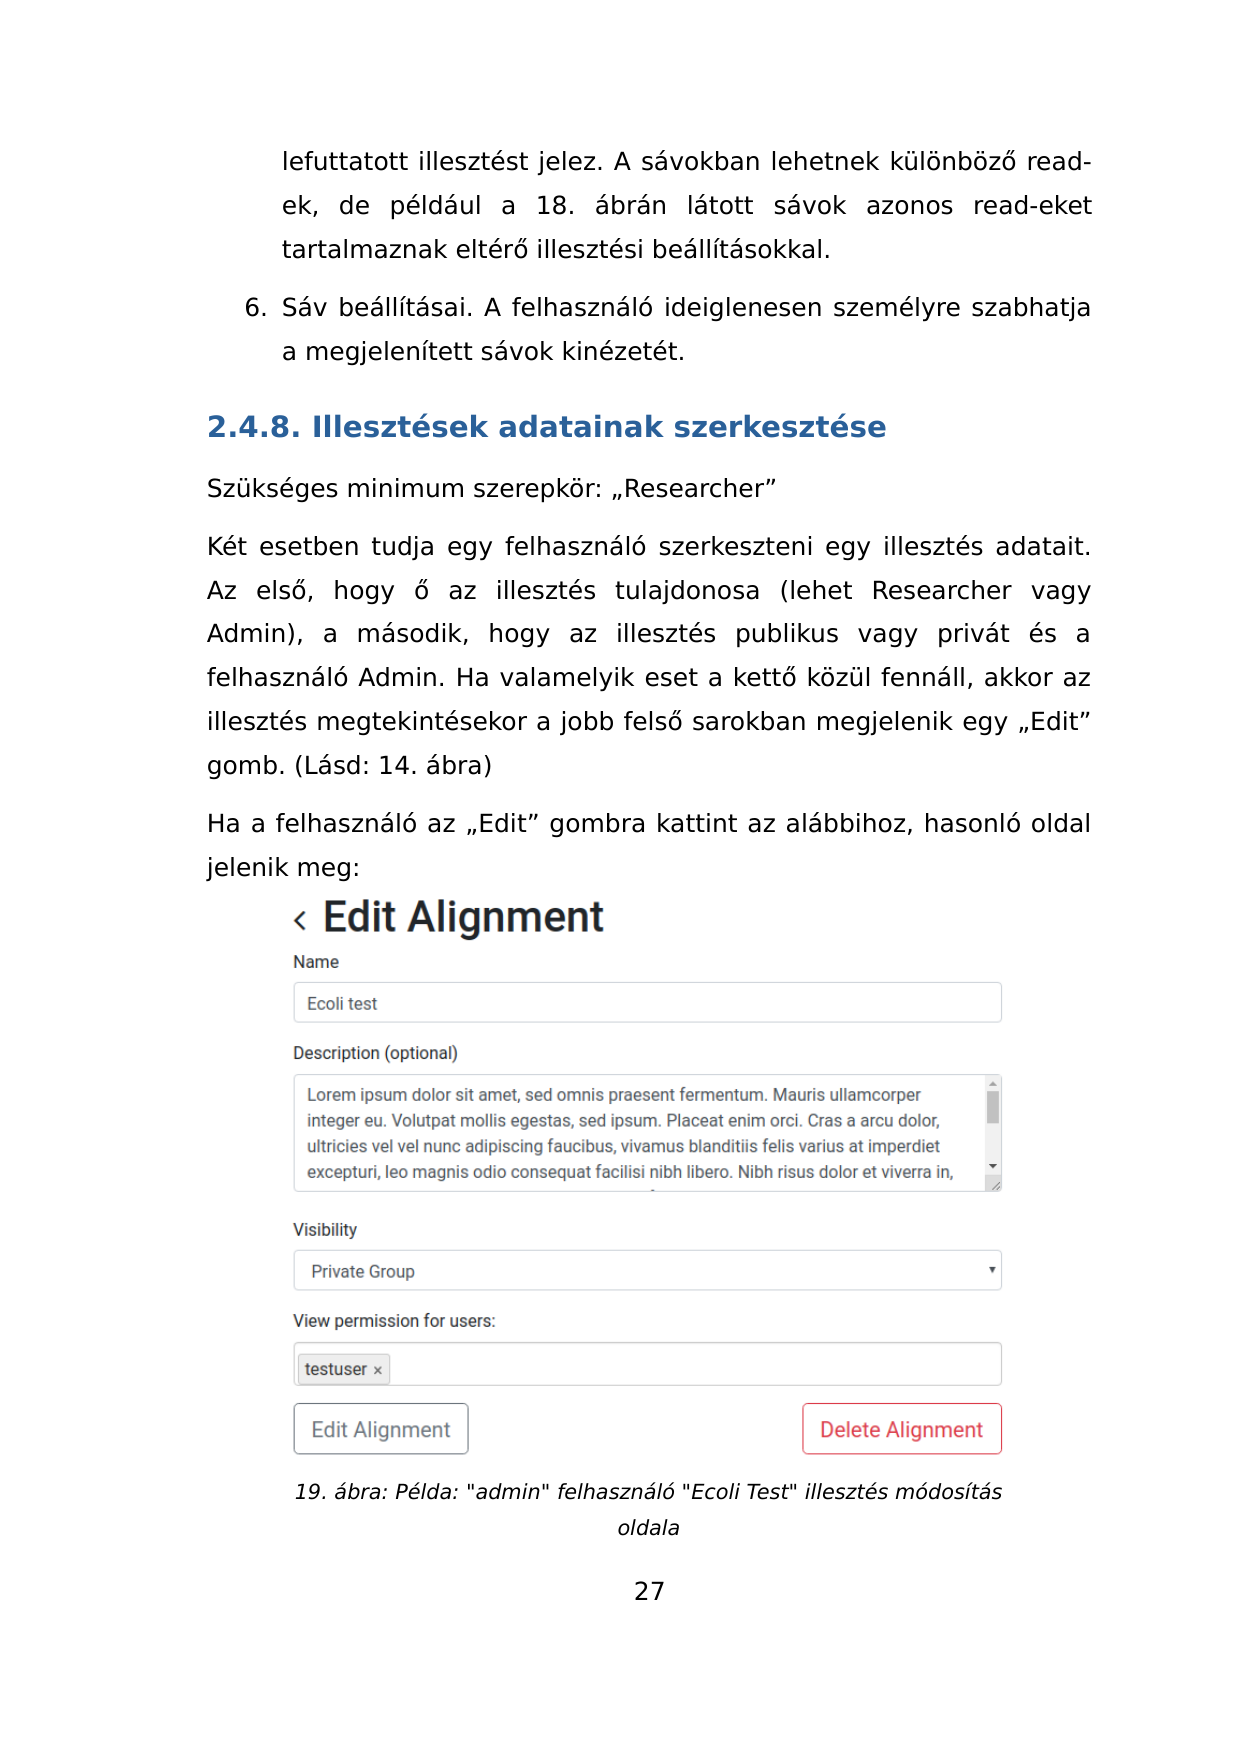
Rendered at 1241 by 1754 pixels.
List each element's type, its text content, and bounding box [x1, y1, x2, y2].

list Sáv beállításai. A felhasználó ideiglenesen személyre szabhatja a megjelenített sávok kinézetét. [244, 293, 1093, 366]
text Szükséges minimum szerepkör: „Researcher” [207, 474, 1093, 503]
text 19. ábra: Példa: "admin" felhasználó "Ecoli Test" illesztés módosítás oldala [284, 1463, 1015, 1541]
text Ha a felhasználó az „Edit” gombra kattint az alábbihoz, hasonló oldal jelenik meg: [207, 809, 1093, 882]
picture [284, 893, 1015, 1463]
text [284, 1541, 1015, 1545]
subtitle Illesztések adatainak szerkesztése [207, 410, 1093, 444]
text Két esetben tudja egy felhasználó szerkeszteni egy illesztés adatait. Az első, hogy ő az illesztés tulajdonosa (lehet Researcher vagy Admin), a második, hogy az illesztés publikus vagy privát és a felhasználó Admin. Ha valamelyik eset a kettő közül fennáll, akkor az illesztés megtekintésekor a jobb felső sarokban megjelenik egy „Edit” gomb. (Lásd: 14. ábra) [207, 532, 1093, 780]
list lefuttatott illesztést jelez. A sávokban lehetnek különböző read-ek, de például a 18. ábrán látott sávok azonos read-eket tartalmaznak eltérő illesztési beállításokkal. [244, 148, 1093, 264]
